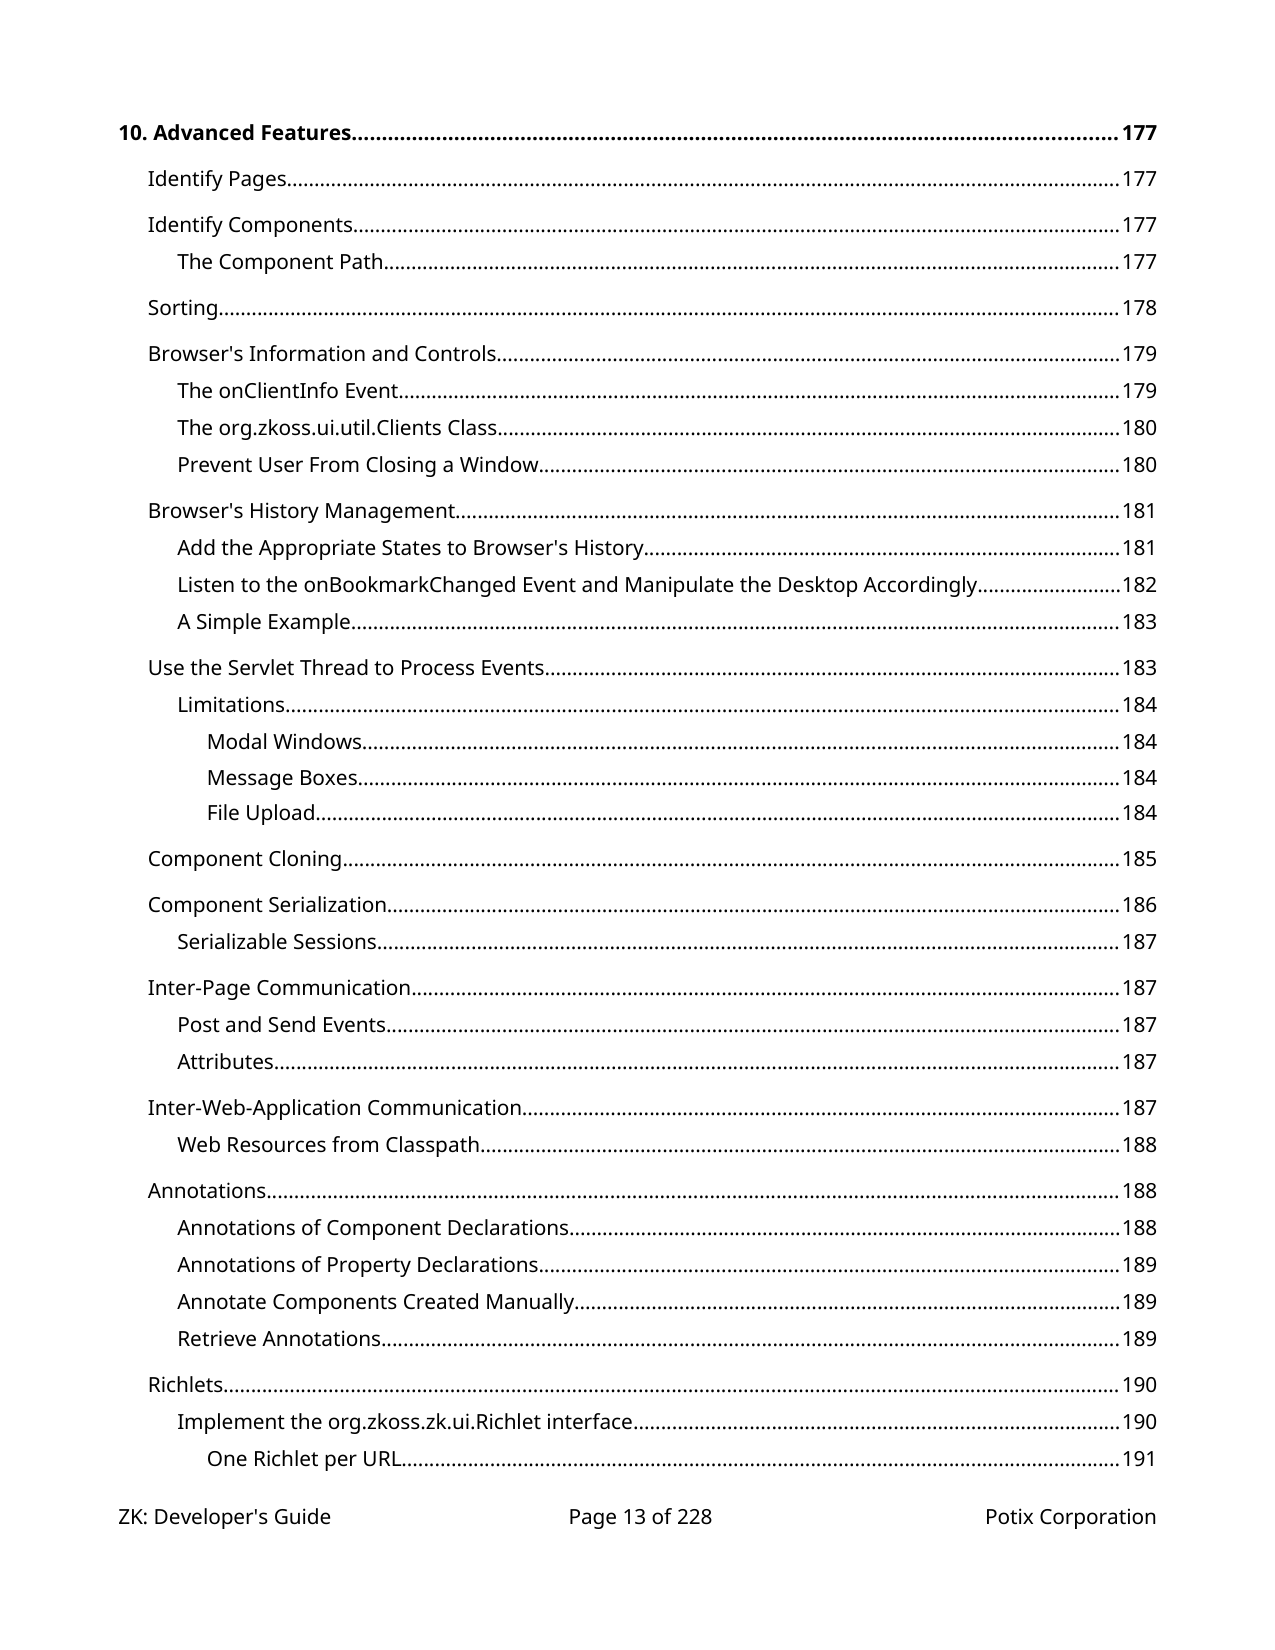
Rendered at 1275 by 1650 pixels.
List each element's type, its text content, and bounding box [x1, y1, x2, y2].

text Web Resources from Classpath 188 [177, 1130, 1157, 1158]
text Listen to the onBookmarkChanged Event and Manipulate the Desktop Accordingly 182 [177, 570, 1157, 598]
text A Simple Example 183 [177, 607, 1157, 636]
text Identify Pages 177 [148, 164, 1157, 192]
text Sorting 178 [148, 293, 1157, 321]
text Implement the org.zkoss.zk.ui.Richlet interface 190 [177, 1407, 1157, 1436]
text Annotations of Property Declarations 189 [177, 1250, 1157, 1278]
text Annotations of Component Declarations 188 [177, 1213, 1157, 1241]
text Message Boxes 184 [207, 763, 1157, 791]
text Retrieve Annotations 189 [177, 1324, 1157, 1352]
text Browser's Information and Controls 179 [148, 339, 1157, 367]
text 10. Advanced Features 177 [118, 118, 1157, 146]
text Serializable Sessions 187 [177, 927, 1157, 955]
text Post and Send Events 187 [177, 1010, 1157, 1038]
text Modal Windows 184 [207, 727, 1157, 756]
text Add the Appropriate States to Browser's History 181 [177, 533, 1157, 561]
text The Component Path 177 [177, 247, 1157, 275]
text The org.zkoss.ui.util.Clients Class 180 [177, 413, 1157, 441]
text Inter-Page Communication 187 [148, 973, 1157, 1001]
text Richlets 190 [148, 1370, 1157, 1398]
text Annotations 188 [148, 1176, 1157, 1204]
text Prevent User From Closing a Window 180 [177, 450, 1157, 478]
text Limitations 184 [177, 690, 1157, 719]
text Component Serialization 186 [148, 890, 1157, 918]
text Browser's History Management 181 [148, 496, 1157, 524]
text Use the Servlet Thread to Process Events 183 [148, 653, 1157, 682]
text Component Cloning 185 [148, 844, 1157, 872]
text The onClientInfo Event 179 [177, 376, 1157, 404]
text Attributes 187 [177, 1047, 1157, 1075]
text Annotate Components Created Manually 189 [177, 1287, 1157, 1315]
text Inter-Web-Application Communication 187 [148, 1093, 1157, 1121]
text File Upload 184 [207, 798, 1157, 826]
text Identify Components 177 [148, 210, 1157, 238]
text One Richlet per URL 191 [207, 1444, 1157, 1473]
